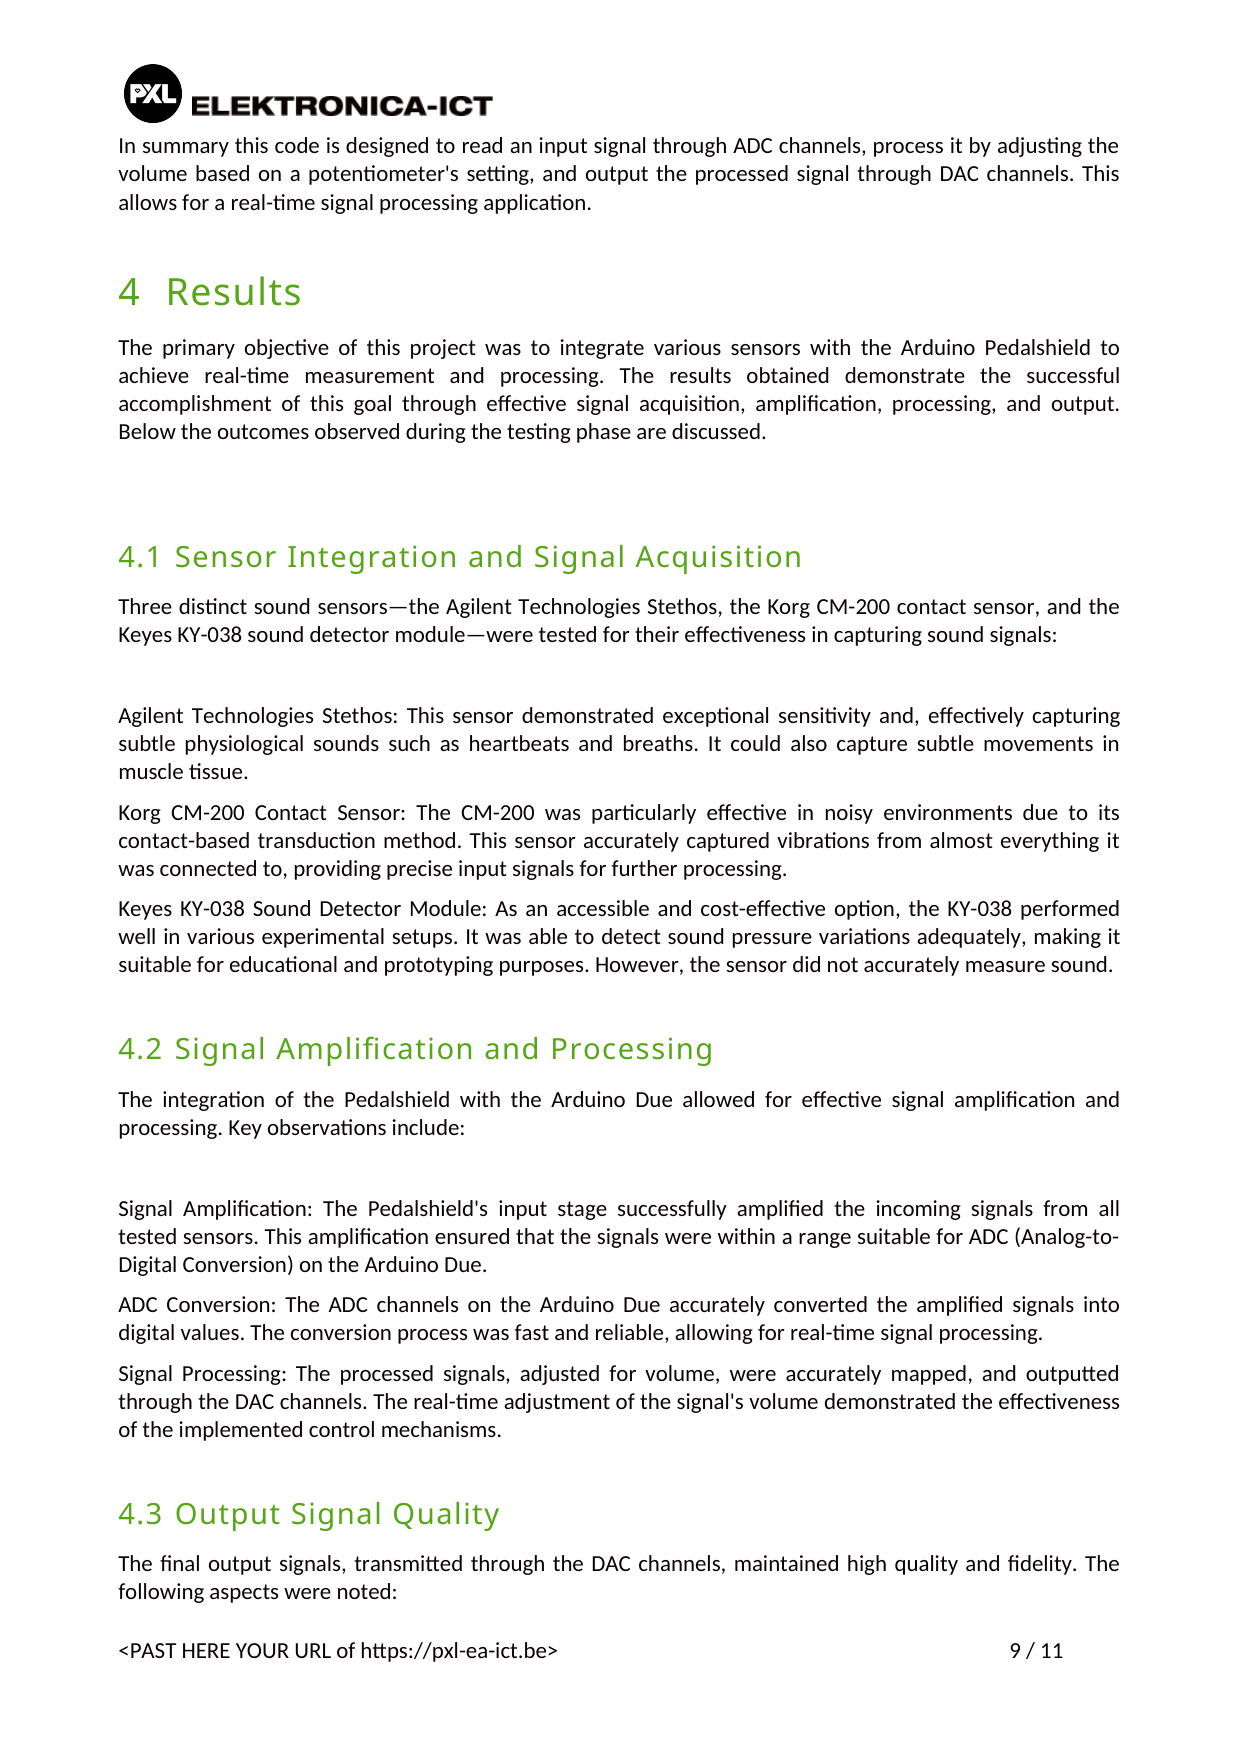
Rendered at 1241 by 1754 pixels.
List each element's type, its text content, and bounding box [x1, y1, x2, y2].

text In summary this code is designed to read an input signal through ADC channels, process it by adjusting the volume based on a potentiometer's setting, and output the processed signal through DAC channels. This allows for a real-time signal processing application. [118, 132, 1122, 216]
subtitle Results [118, 266, 1122, 317]
subtitle Sensor Integration and Signal Acquisition [118, 536, 1122, 576]
text The integration of the Pedalshield with the Arduino Due allowed for effective signal amplification and processing. Key observations include: [118, 1085, 1122, 1141]
text Three distinct sound sensors—the Agilent Technologies Stethos, the Korg CM-200 contact sensor, and the Keyes KY-038 sound detector module—were tested for their effectiveness in capturing sound signals: [118, 592, 1122, 648]
text Signal Processing: The processed signals, adjusted for volume, were accurately mapped, and outputted through the DAC channels. The real-time adjustment of the signal's volume demonstrated the effectiveness of the implemented control mechanisms. [118, 1359, 1122, 1443]
text Signal Amplification: The Pedalshield's input stage successfully amplified the incoming signals from all tested sensors. This amplification ensured that the signals were within a range suitable for ADC (Analog-to-Digital Conversion) on the Arduino Due. [118, 1194, 1122, 1278]
subtitle Output Signal Quality [118, 1493, 1122, 1533]
text Agilent Technologies Stethos: This sensor demonstrated exceptional sensitivity and, effectively capturing subtle physiological sounds such as heartbeats and breaths. It could also capture subtle movements in muscle tissue. [118, 701, 1122, 785]
text Korg CM-200 Contact Sensor: The CM-200 was particularly effective in noisy environments due to its contact-based transduction method. This sensor accurately captured vibrations from almost everything it was connected to, providing precise input signals for further processing. [118, 798, 1122, 882]
text Keyes KY-038 Sound Detector Module: As an accessible and cost-effective option, the KY-038 performed well in various experimental setups. It was able to detect sound pressure variations adequately, making it suitable for educational and prototyping purposes. However, the sensor did not accurately measure sound. [118, 894, 1122, 978]
text The final output signals, transmitted through the DAC channels, maintained high quality and fidelity. The following aspects were noted: [118, 1549, 1122, 1606]
subtitle Signal Amplification and Processing [118, 1028, 1122, 1068]
text ADC Conversion: The ADC channels on the Arduino Due accurately converted the amplified signals into digital values. The conversion process was fast and reliable, allowing for real-time signal processing. [118, 1291, 1122, 1347]
text The primary objective of this project was to integrate various sensors with the Arduino Pedalshield to achieve real-time measurement and processing. The results obtained demonstrate the successful accomplishment of this goal through effective signal acquisition, amplification, processing, and output. Below the outcomes observed during the testing phase are discussed. [118, 333, 1122, 445]
